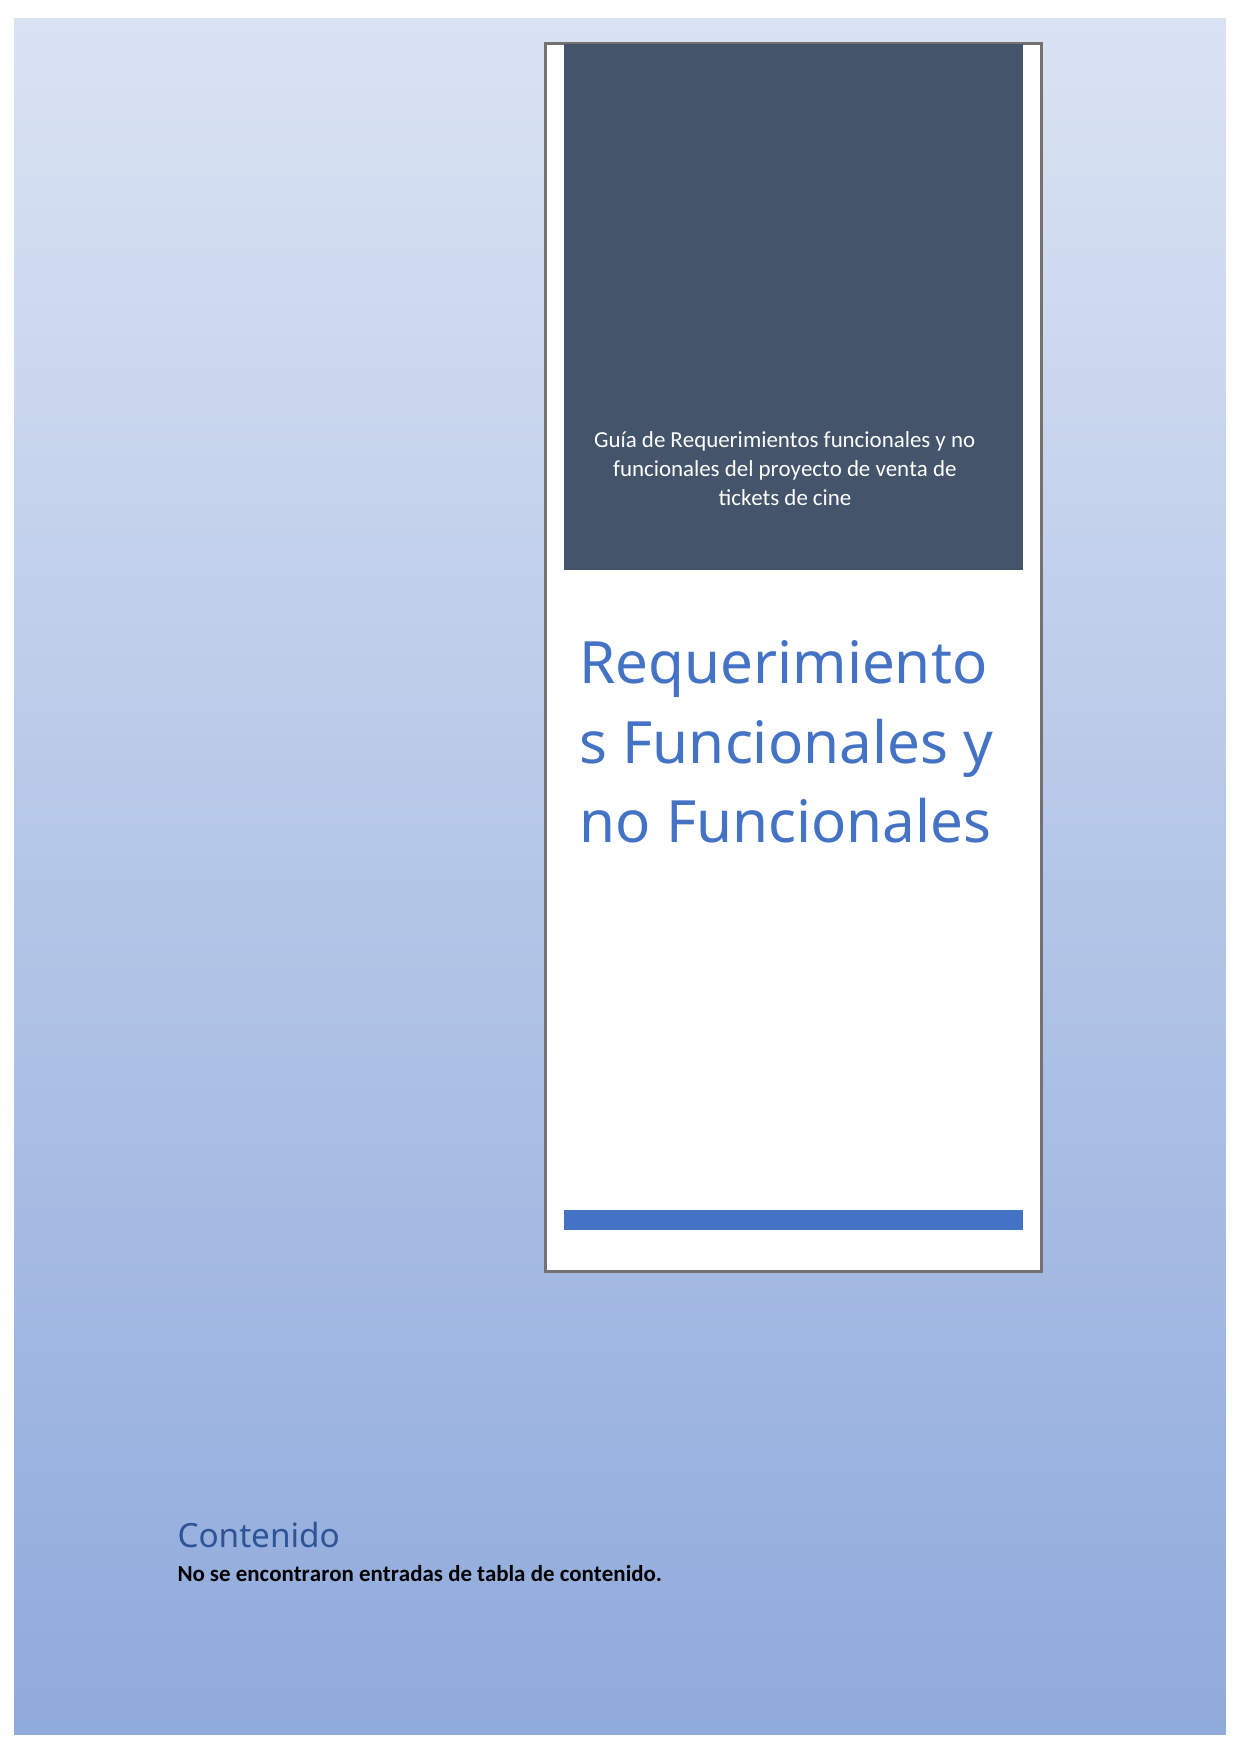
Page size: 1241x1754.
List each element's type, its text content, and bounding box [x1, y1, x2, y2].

text Requerimientos Funcionales y no Funcionales [579, 621, 996, 860]
